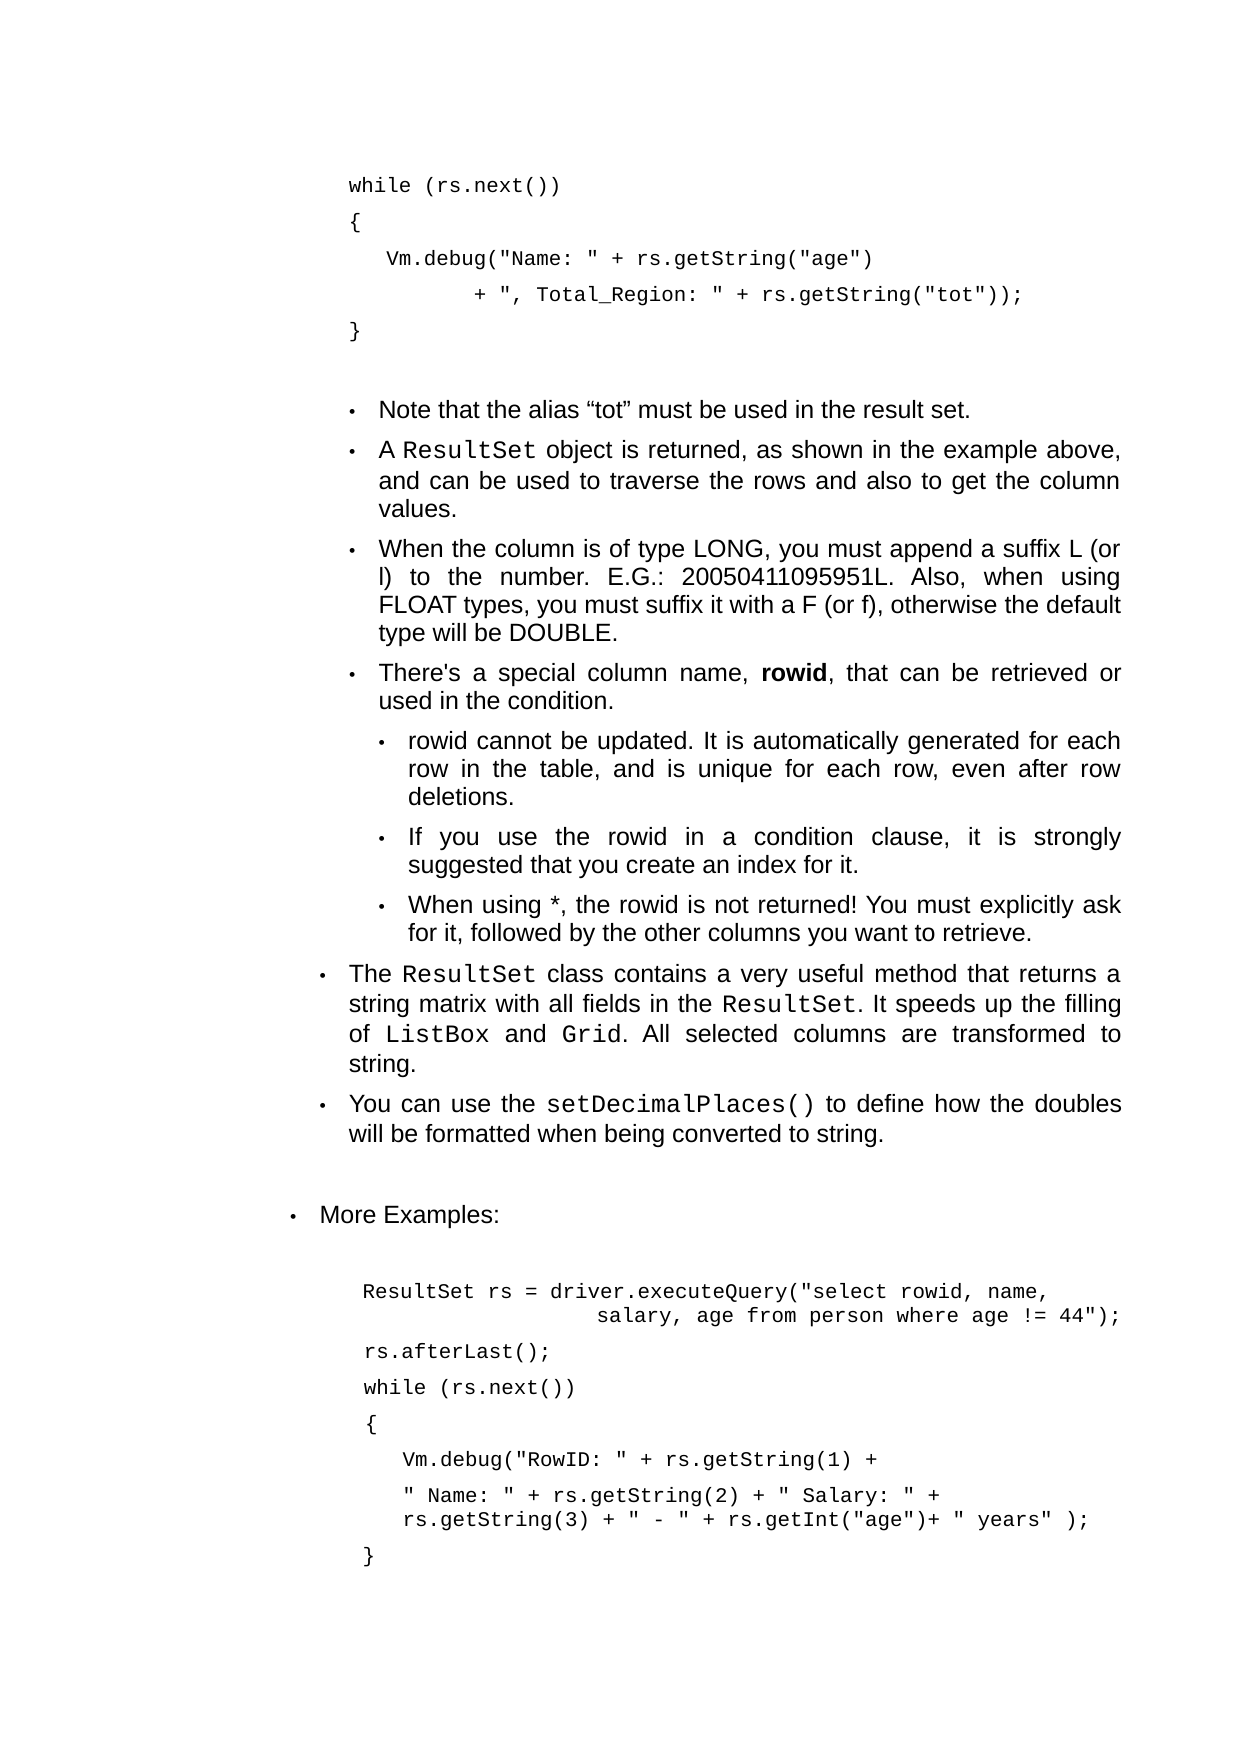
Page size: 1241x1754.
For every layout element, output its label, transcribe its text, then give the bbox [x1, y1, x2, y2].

text rs.afterLast(); [177, 1341, 1122, 1365]
text ResultSet rs = driver.executeQuery("select rowid, name, salary, age from person where age != 44"); [177, 1282, 1122, 1329]
text Vm.debug("RowID: " + rs.getString(1) + [177, 1449, 1122, 1473]
text while (rs.next()) [177, 1377, 1122, 1401]
list Vm.debug("Name: " + rs.getString("age") [319, 248, 1122, 271]
list There's a special column name, rowid, that can be retrieved or used in the condition. [349, 659, 1122, 714]
list The ResultSet class contains a very useful method that returns a string matrix with all fields in the ResultSet. It speeds up the filling of ListBox and Grid. All selected columns are transformed to string. [319, 959, 1122, 1078]
list A ResultSet object is returned, as shown in the example above, and can be used to traverse the rows and also to get the column values. [349, 436, 1122, 522]
text } [177, 1545, 1122, 1569]
list } [319, 320, 1122, 343]
list while (rs.next()) [319, 176, 1122, 199]
list rowid cannot be updated. It is automatically generated for each row in the table, and is unique for each row, even after row deletions. [378, 727, 1122, 811]
list { [319, 212, 1122, 235]
list When the column is of type LONG, you must append a suffix L (or l) to the number. E.G.: 20050411095951L. Also, when using FLOAT types, you must suffix it with a F (or f), otherwise the default type will be DOUBLE. [349, 535, 1122, 646]
list + ", Total_Region: " + rs.getString("tot")); [319, 284, 1122, 307]
text { [177, 1413, 1122, 1437]
list Note that the alias “tot” must be used in the result set. [349, 396, 1122, 424]
list You can use the setDecimalPlaces() to define how the doubles will be formatted when being converted to string. [319, 1090, 1122, 1148]
list When using *, the rowid is not returned! You must explicitly ask for it, followed by the other columns you want to retrieve. [378, 891, 1122, 947]
text " Name: " + rs.getString(2) + " Salary: " + rs.getString(3) + " - " + rs.getInt("age")+ " years" ); [118, 1485, 1122, 1533]
list More Examples: [290, 1201, 1122, 1229]
list If you use the rowid in a condition clause, it is strongly suggested that you create an index for it. [378, 823, 1122, 879]
